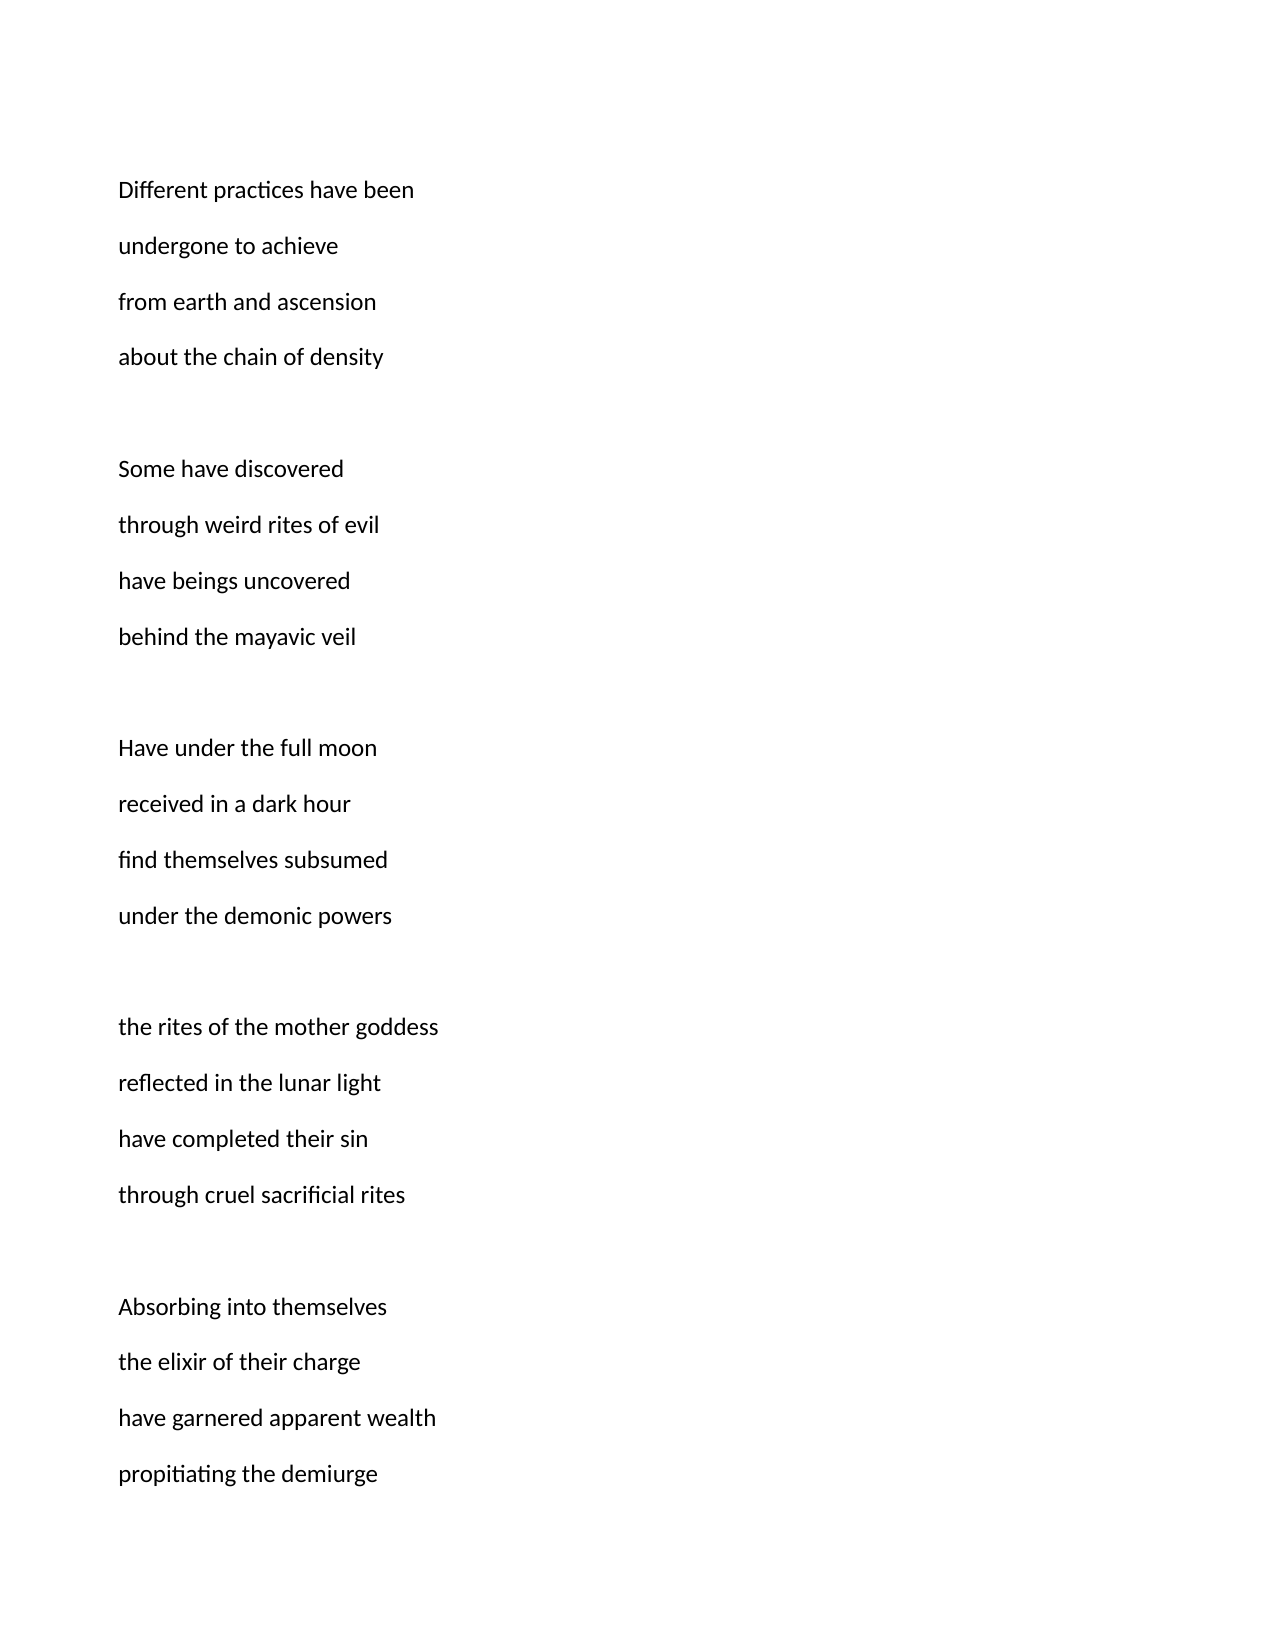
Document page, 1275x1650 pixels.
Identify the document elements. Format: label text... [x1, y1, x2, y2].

text reflected in the lunar light [118, 1067, 1157, 1098]
text Different practices have been [118, 174, 1157, 204]
text about the chain of density [118, 341, 1157, 372]
text the rites of the mother goddess [118, 1011, 1157, 1042]
text through cruel sacrificial rites [118, 1179, 1157, 1209]
text have garnered apparent wealth [118, 1402, 1157, 1433]
text undergone to achieve [118, 230, 1157, 260]
text find themselves subsumed [118, 844, 1157, 874]
text from earth and ascension [118, 286, 1157, 316]
text behind the mayavic veil [118, 621, 1157, 651]
text received in a dark hour [118, 788, 1157, 819]
text through weird rites of evil [118, 509, 1157, 539]
text have completed their sin [118, 1123, 1157, 1154]
text under the demonic powers [118, 900, 1157, 930]
text propitiating the demiurge [118, 1458, 1157, 1489]
text Have under the full moon [118, 732, 1157, 763]
text the elixir of their charge [118, 1346, 1157, 1377]
text Absorbing into themselves [118, 1291, 1157, 1321]
text Some have discovered [118, 453, 1157, 484]
text have beings uncovered [118, 565, 1157, 595]
